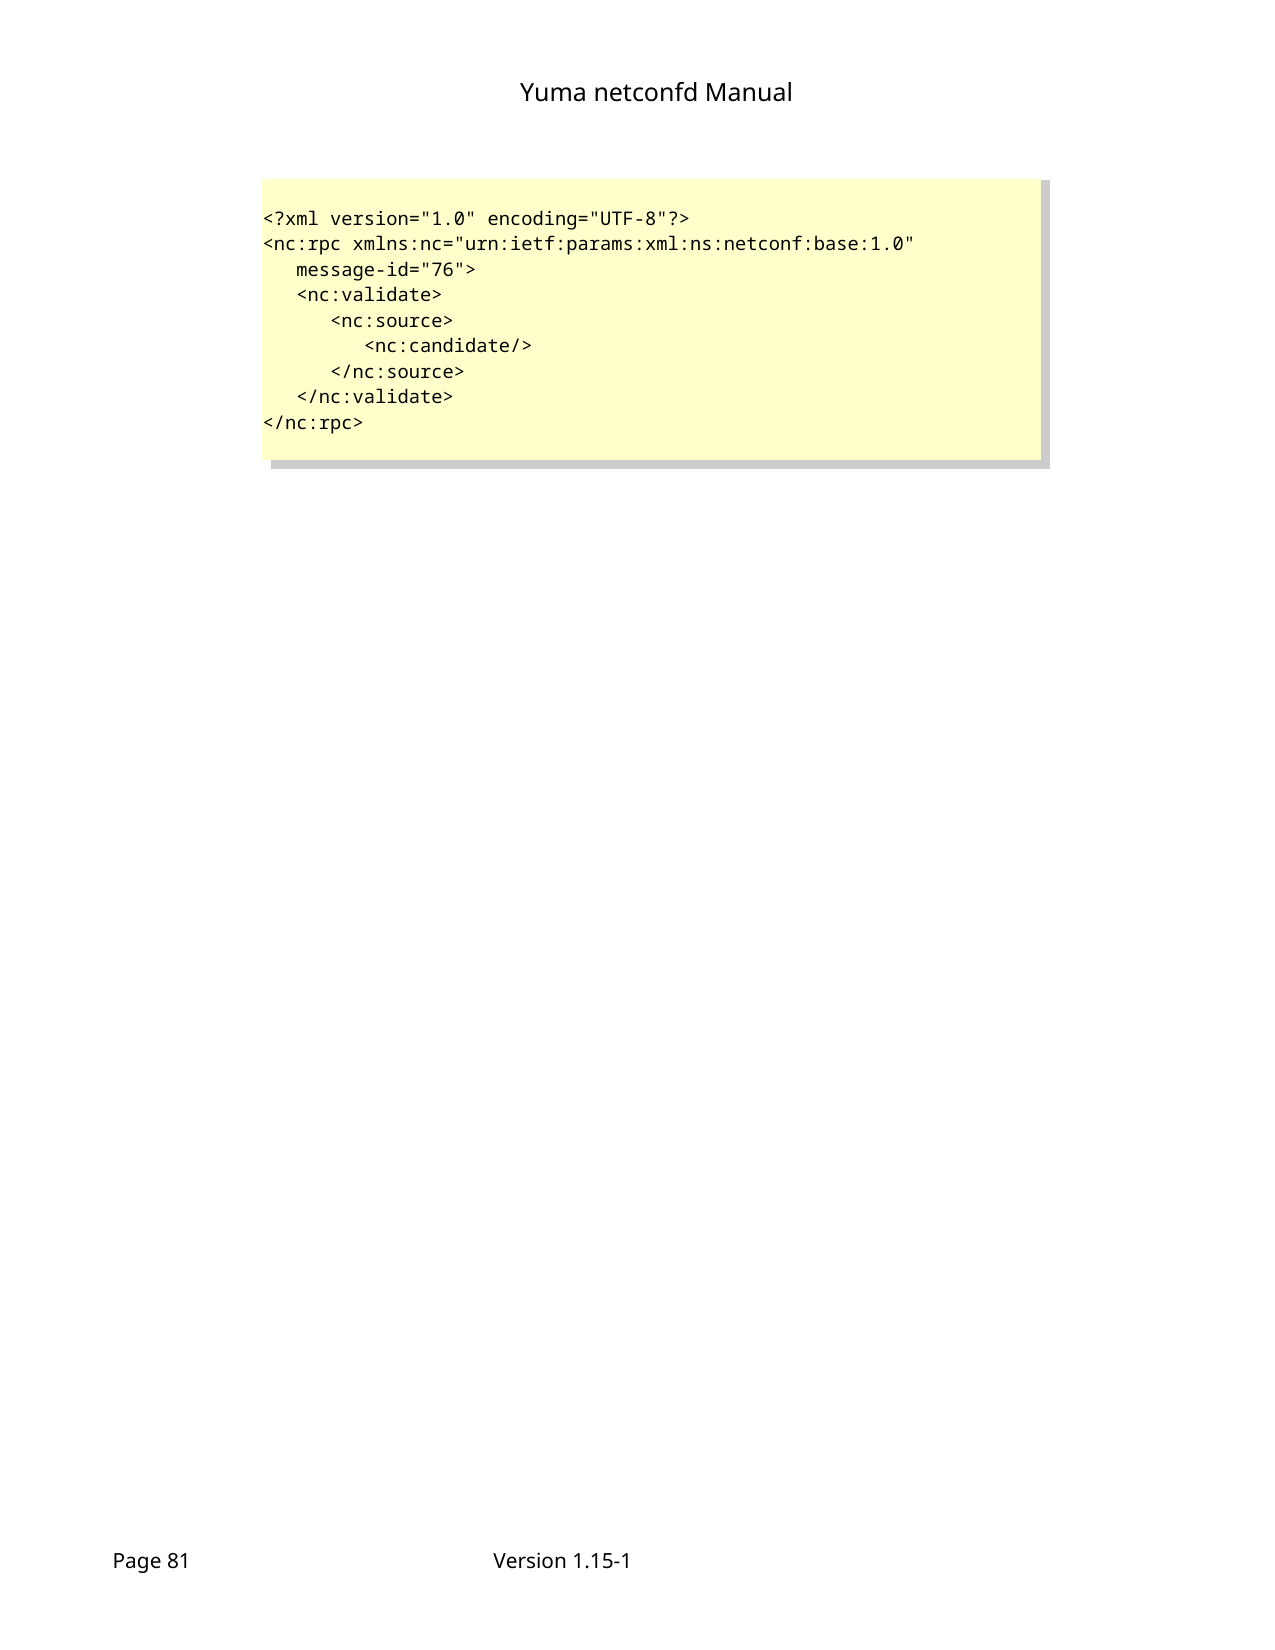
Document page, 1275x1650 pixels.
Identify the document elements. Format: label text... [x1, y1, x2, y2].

text <nc:validate> [262, 282, 1041, 307]
text <nc:candidate/> [262, 333, 1041, 358]
text <nc:source> [262, 307, 1041, 333]
text </nc:rpc> [262, 409, 1041, 435]
text <nc:rpc xmlns:nc="urn:ietf:params:xml:ns:netconf:base:1.0" [262, 231, 1041, 256]
text </nc:validate> [262, 384, 1041, 409]
text <?xml version="1.0" encoding="UTF-8"?> [262, 205, 1041, 231]
text message-id="76"> [262, 256, 1041, 282]
text </nc:source> [262, 358, 1041, 384]
